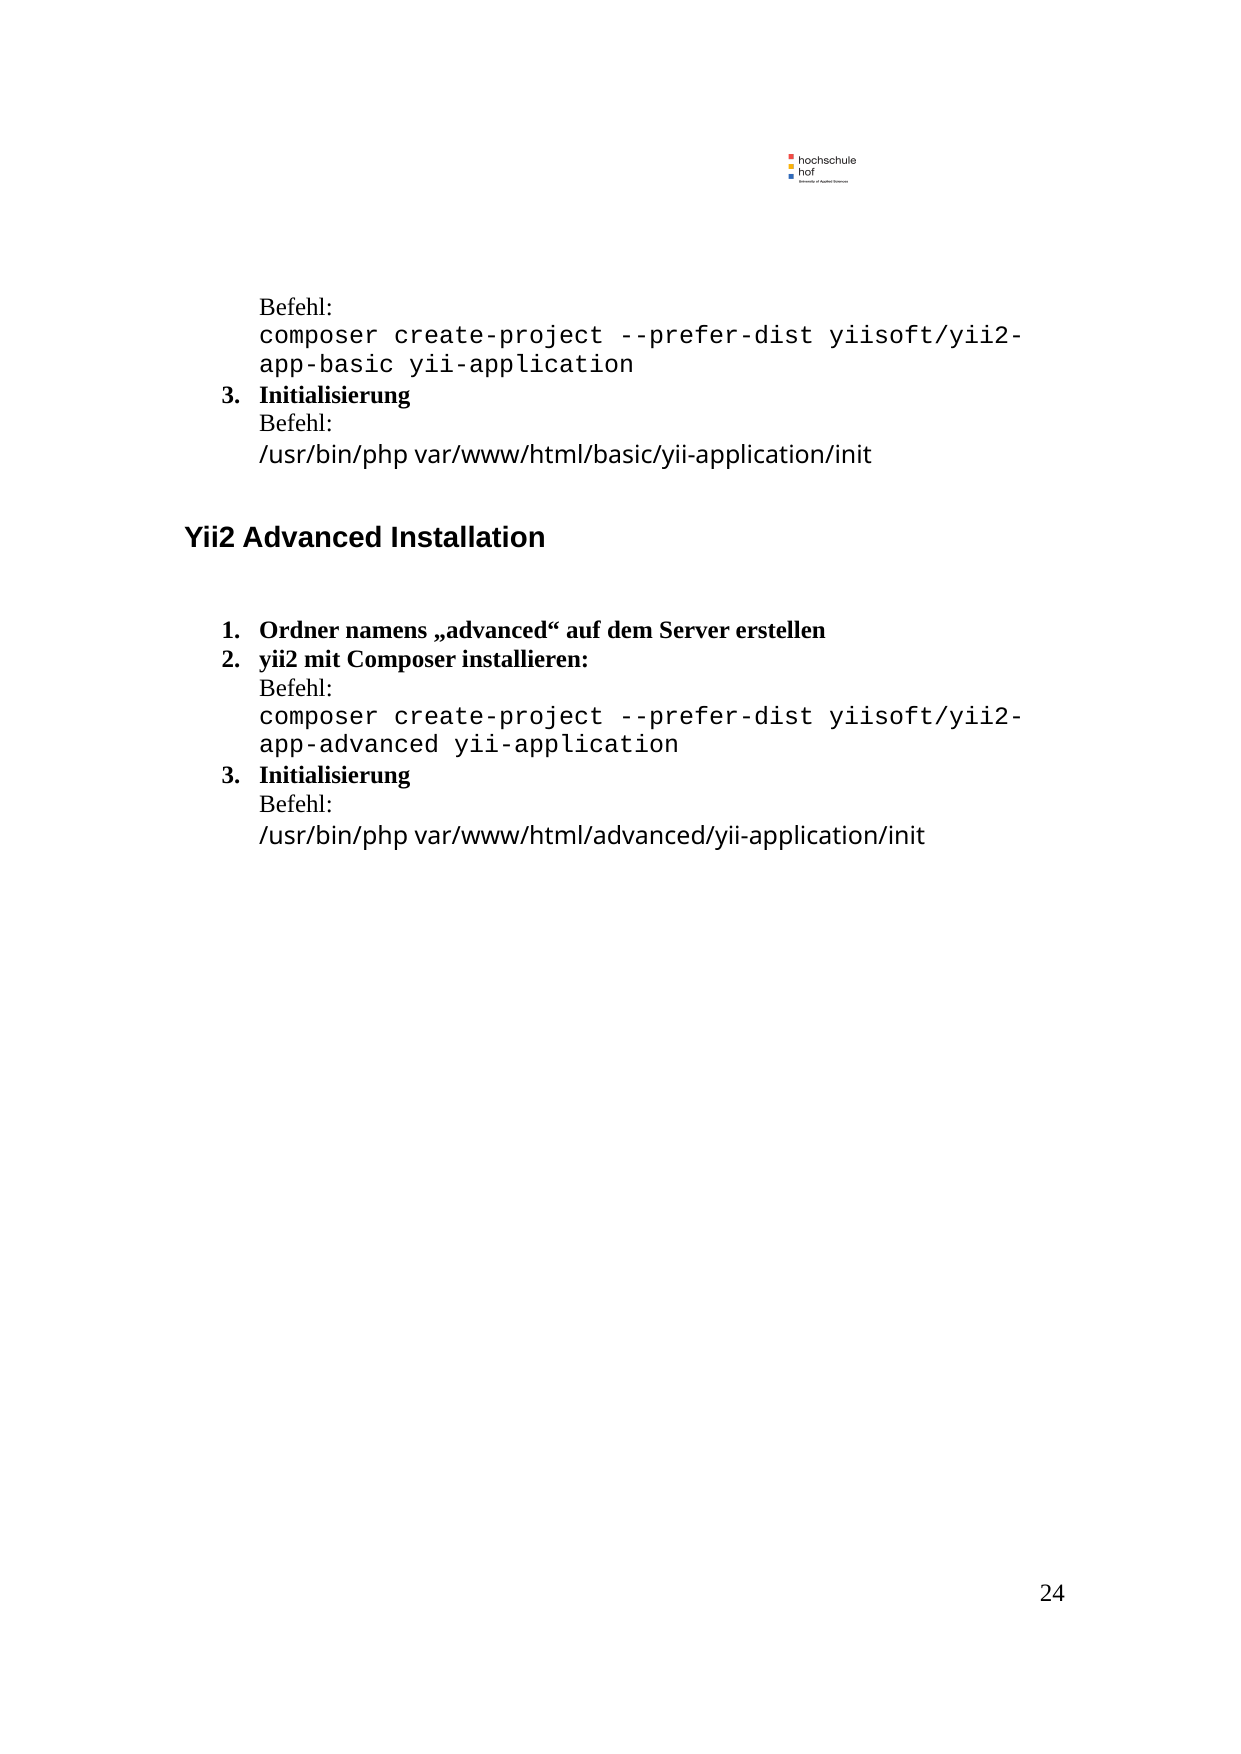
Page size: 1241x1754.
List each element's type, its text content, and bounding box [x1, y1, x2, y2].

list composer create-project --prefer-dist yiisoft/yii2-app-basic yii-application [221, 323, 1064, 380]
list Initialisierung [221, 380, 1064, 408]
list Befehl: [221, 292, 1064, 323]
list composer create-project --prefer-dist yiisoft/yii2-app-advanced yii-application [221, 703, 1064, 760]
list yii2 mit Composer installieren: [221, 644, 1064, 673]
list Ordner namens „advanced“ auf dem Server erstellen [221, 615, 1064, 644]
list Befehl: [221, 408, 1064, 437]
list Initialisierung [221, 760, 1064, 789]
list Befehl: [221, 673, 1064, 703]
list /usr/bin/php var/www/html/advanced/yii-application/init [221, 818, 1064, 852]
subtitle Yii2 Advanced Installation [184, 520, 1064, 554]
list /usr/bin/php var/www/html/basic/yii-application/init [221, 437, 1064, 471]
picture [788, 154, 856, 183]
list Befehl: [221, 789, 1064, 818]
